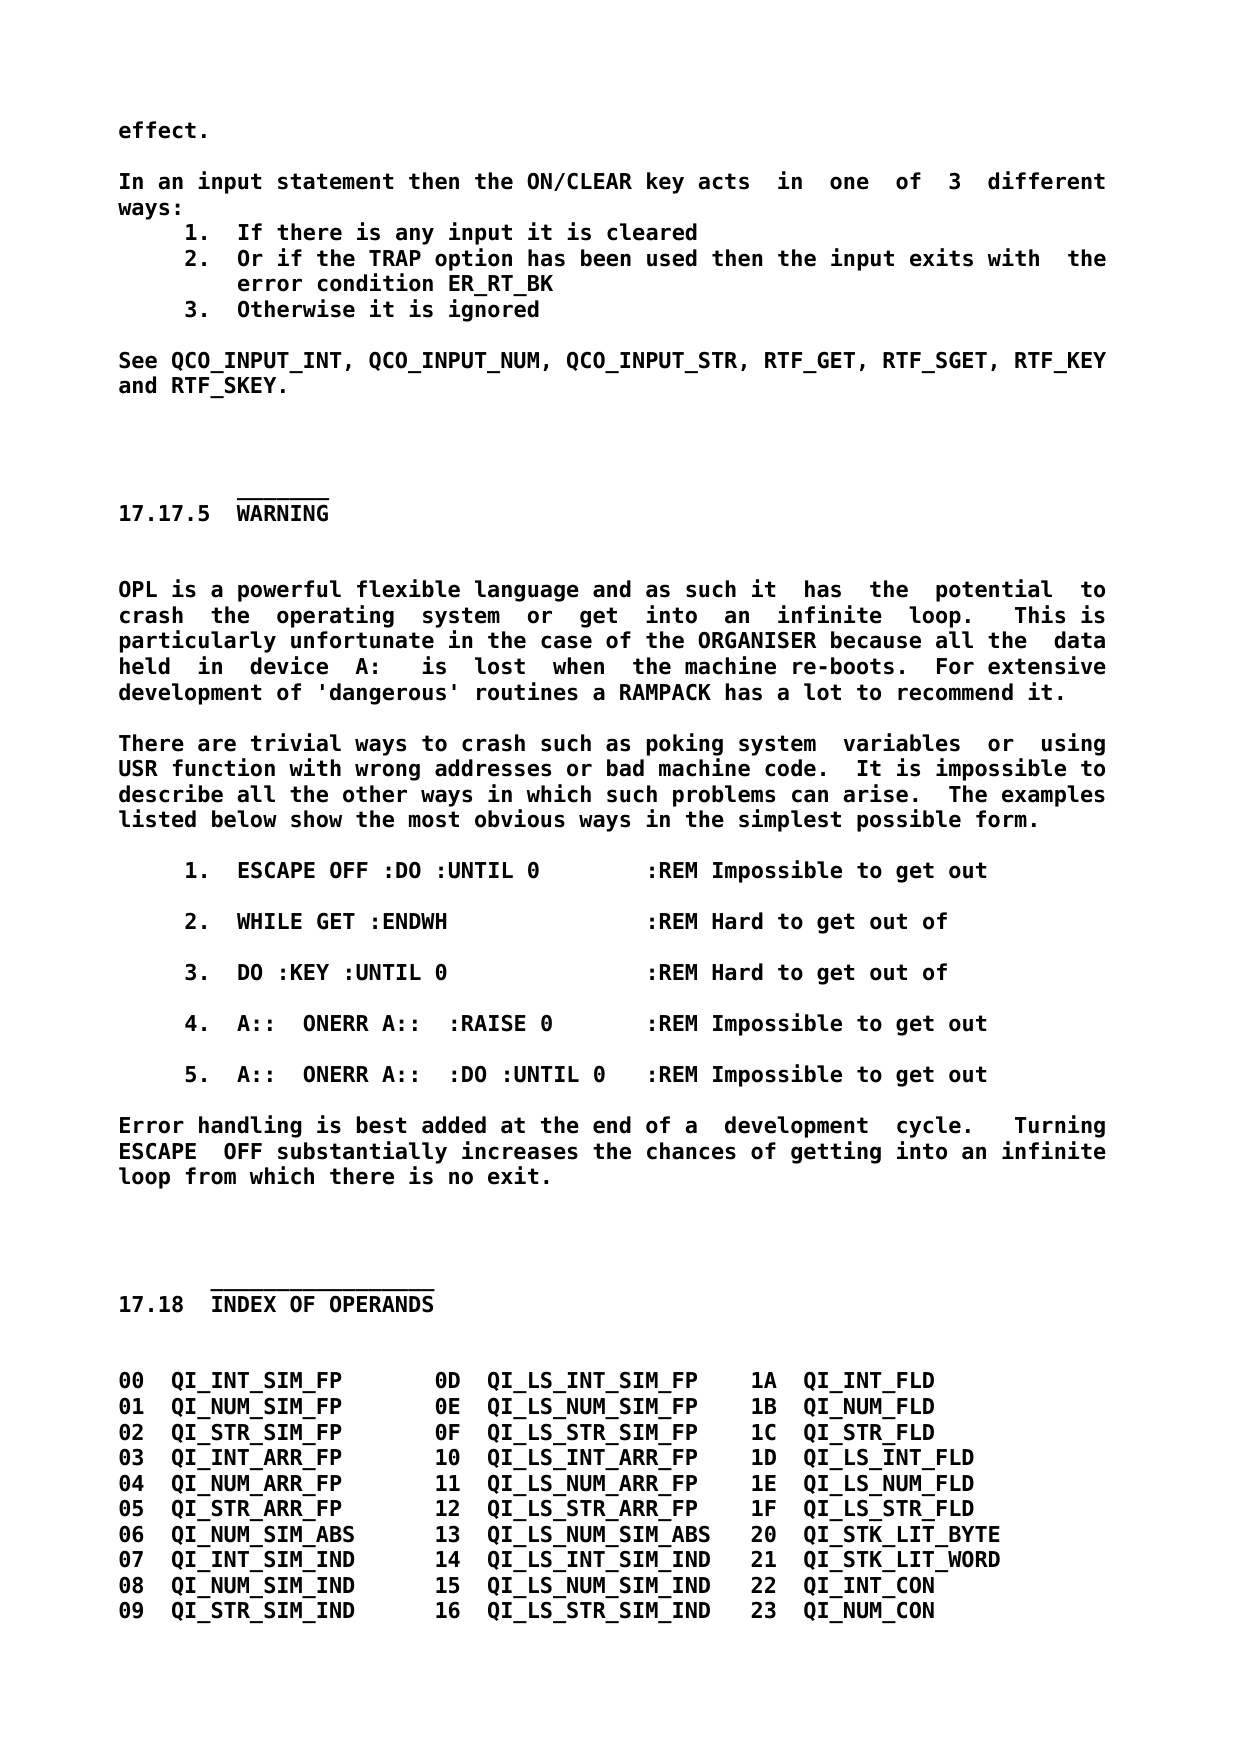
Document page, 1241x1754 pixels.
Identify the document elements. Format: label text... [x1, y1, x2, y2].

text OPL is a powerful flexible language and as such it has the potential to [118, 577, 1122, 603]
text describe all the other ways in which such problems can arise. The examples [118, 782, 1122, 807]
text _________________ [118, 1267, 1122, 1292]
text crash the operating system or get into an infinite loop. This is [118, 603, 1122, 628]
text effect. [118, 118, 1122, 144]
text 1. ESCAPE OFF :DO :UNTIL 0 :REM Impossible to get out [118, 858, 1122, 884]
text loop from which there is no exit. [118, 1164, 1122, 1190]
text 03 QI_INT_ARR_FP 10 QI_LS_INT_ARR_FP 1D QI_LS_INT_FLD [118, 1445, 1122, 1471]
text development of 'dangerous' routines a RAMPACK has a lot to recommend it. [118, 679, 1122, 705]
text 3. Otherwise it is ignored [118, 297, 1122, 322]
text 1. If there is any input it is cleared [118, 220, 1122, 246]
text 00 QI_INT_SIM_FP 0D QI_LS_INT_SIM_FP 1A QI_INT_FLD [118, 1369, 1122, 1394]
text particularly unfortunate in the case of the ORGANISER because all the data [118, 628, 1122, 654]
text See QCO_INPUT_INT, QCO_INPUT_NUM, QCO_INPUT_STR, RTF_GET, RTF_SGET, RTF_KEY [118, 348, 1122, 373]
text 05 QI_STR_ARR_FP 12 QI_LS_STR_ARR_FP 1F QI_LS_STR_FLD [118, 1496, 1122, 1522]
text and RTF_SKEY. [118, 373, 1122, 399]
text In an input statement then the ON/CLEAR key acts in one of 3 different [118, 169, 1122, 195]
text 07 QI_INT_SIM_IND 14 QI_LS_INT_SIM_IND 21 QI_STK_LIT_WORD [118, 1547, 1122, 1573]
text 5. A:: ONERR A:: :DO :UNTIL 0 :REM Impossible to get out [118, 1062, 1122, 1088]
text error condition ER_RT_BK [118, 271, 1122, 297]
text There are trivial ways to crash such as poking system variables or using [118, 731, 1122, 756]
text 3. DO :KEY :UNTIL 0 :REM Hard to get out of [118, 960, 1122, 986]
text 06 QI_NUM_SIM_ABS 13 QI_LS_NUM_SIM_ABS 20 QI_STK_LIT_BYTE [118, 1522, 1122, 1547]
text 17.18 INDEX OF OPERANDS [118, 1292, 1122, 1318]
text Error handling is best added at the end of a development cycle. Turning [118, 1113, 1122, 1139]
text 09 QI_STR_SIM_IND 16 QI_LS_STR_SIM_IND 23 QI_NUM_CON [118, 1598, 1122, 1624]
text 2. WHILE GET :ENDWH :REM Hard to get out of [118, 909, 1122, 935]
text _______ [118, 475, 1122, 501]
text 04 QI_NUM_ARR_FP 11 QI_LS_NUM_ARR_FP 1E QI_LS_NUM_FLD [118, 1471, 1122, 1496]
text 17.17.5 WARNING [118, 501, 1122, 526]
text 08 QI_NUM_SIM_IND 15 QI_LS_NUM_SIM_IND 22 QI_INT_CON [118, 1573, 1122, 1598]
text USR function with wrong addresses or bad machine code. It is impossible to [118, 756, 1122, 782]
text held in device A: is lost when the machine re-boots. For extensive [118, 654, 1122, 679]
text ways: [118, 195, 1122, 220]
text 01 QI_NUM_SIM_FP 0E QI_LS_NUM_SIM_FP 1B QI_NUM_FLD [118, 1394, 1122, 1420]
text 02 QI_STR_SIM_FP 0F QI_LS_STR_SIM_FP 1C QI_STR_FLD [118, 1420, 1122, 1445]
text ESCAPE OFF substantially increases the chances of getting into an infinite [118, 1139, 1122, 1164]
text listed below show the most obvious ways in the simplest possible form. [118, 807, 1122, 833]
text 2. Or if the TRAP option has been used then the input exits with the [118, 246, 1122, 271]
text 4. A:: ONERR A:: :RAISE 0 :REM Impossible to get out [118, 1011, 1122, 1037]
